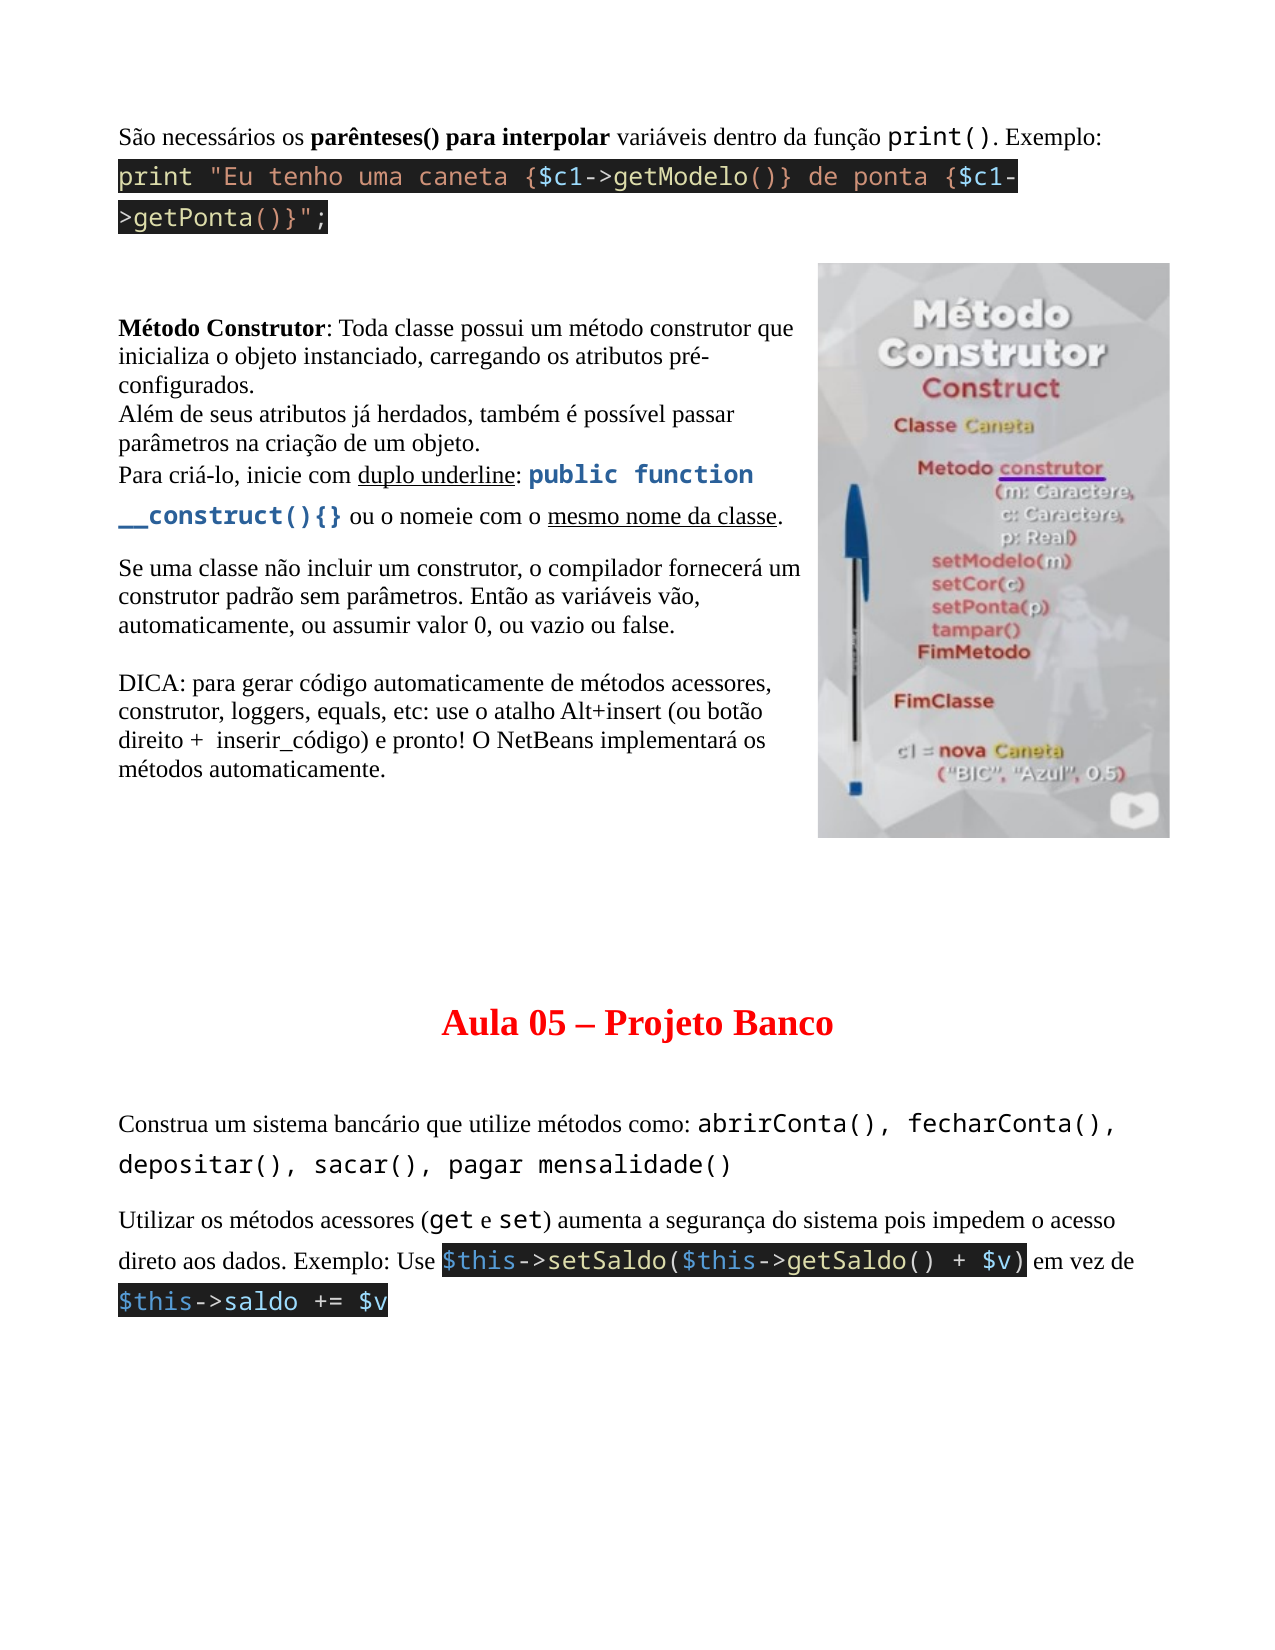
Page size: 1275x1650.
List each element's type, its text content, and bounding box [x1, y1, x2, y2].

text Utilizar os métodos acessores (get e set) aumenta a segurança do sistema pois impedem o acesso direto aos dados. Exemplo: Use $this->setSaldo($this->getSaldo() + $v) em vez de $this->saldo += $v [118, 1202, 1157, 1317]
picture [817, 263, 1170, 838]
text Construa um sistema bancário que utilize métodos como: abrirConta(), fecharConta(), depositar(), sacar(), pagar mensalidade() [118, 1105, 1157, 1180]
text São necessários os parênteses() para interpolar variáveis dentro da função print(). Exemplo: print "Eu tenho uma caneta {$c1->getModelo()} de ponta {$c1->getPonta()}"; [118, 118, 1157, 234]
text Além de seus atributos já herdados, também é possível passar parâmetros na criação de um objeto. [118, 399, 817, 456]
text Método Construtor: Toda classe possui um método construtor que inicializa o objeto instanciado, carregando os atributos pré-configurados. [118, 313, 817, 399]
subtitle Aula 05 – Projeto Banco [118, 1000, 1157, 1044]
text Se uma classe não incluir um construtor, o compilador fornecerá um construtor padrão sem parâmetros. Então as variáveis vão, automaticamente, ou assumir valor 0, ou vazio ou false. [118, 553, 817, 639]
text Para criá-lo, inicie com duplo underline: public function __construct(){} ou o nomeie com o mesmo nome da classe. [118, 456, 817, 531]
text DICA: para gerar código automaticamente de métodos acessores, construtor, loggers, equals, etc: use o atalho Alt+insert (ou botão direito + inserir_código) e pronto! O NetBeans implementará os métodos automaticamente. [118, 668, 817, 783]
